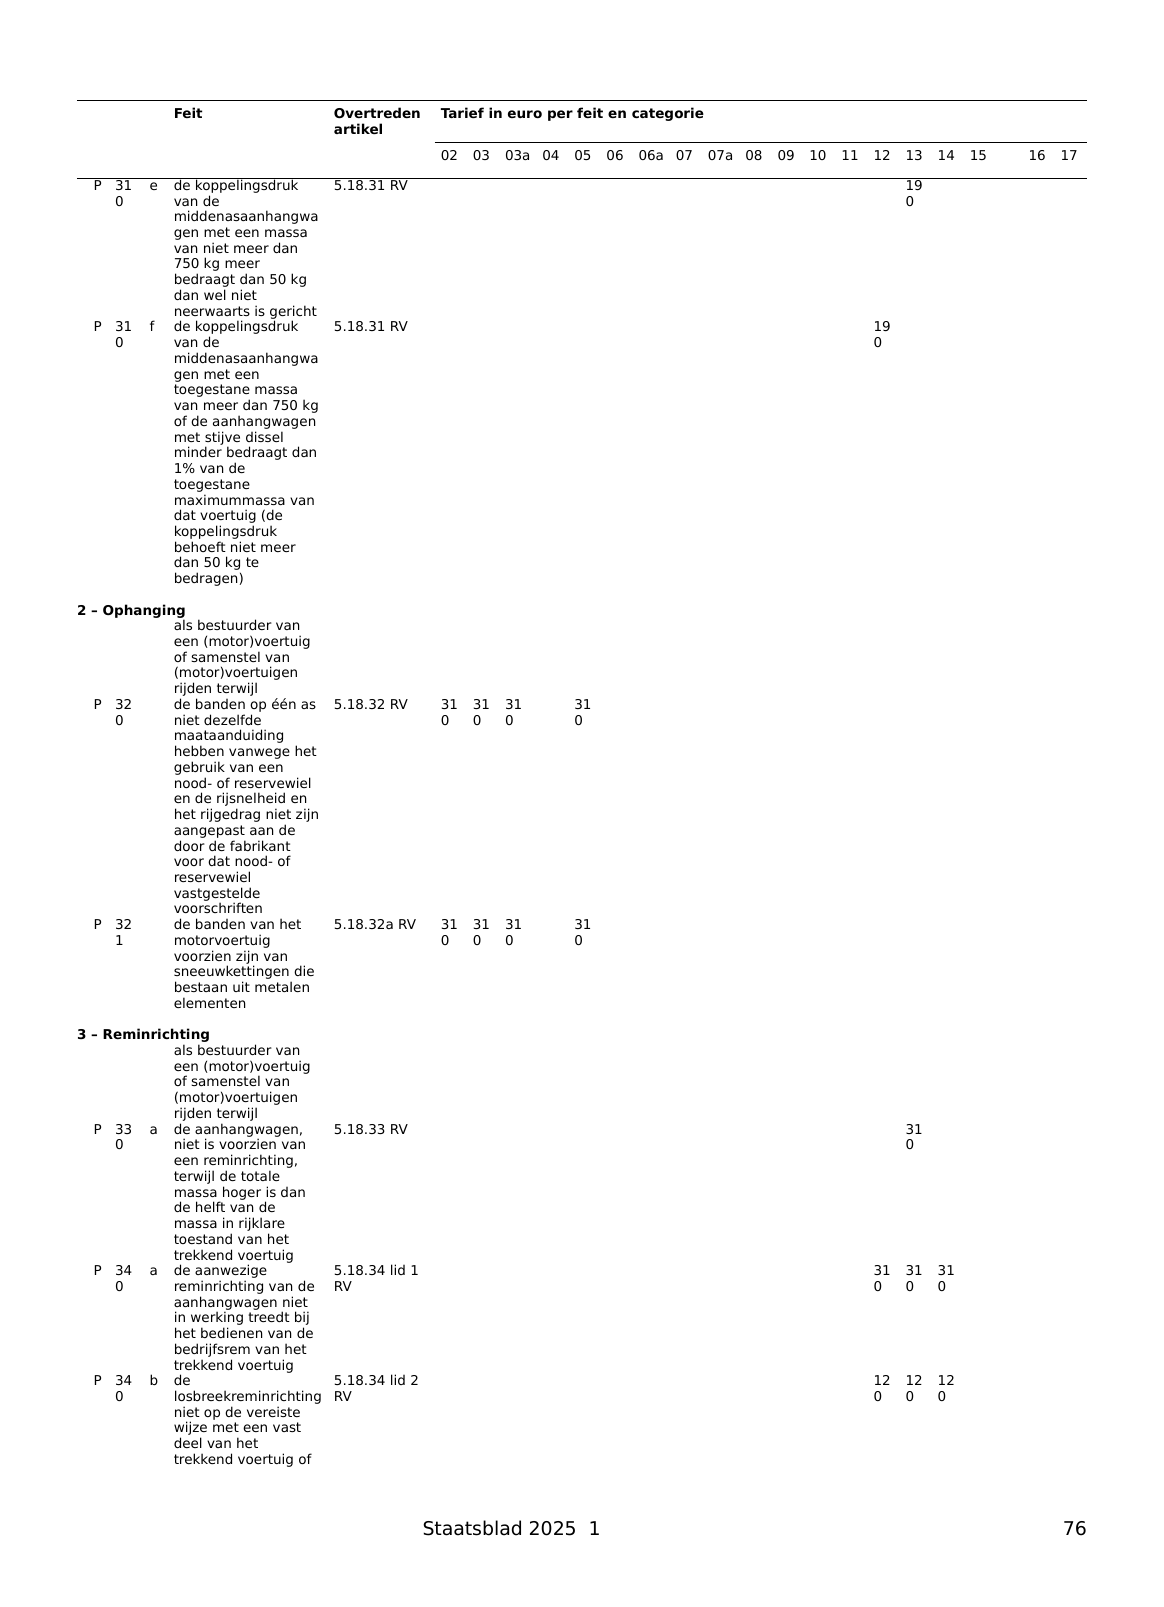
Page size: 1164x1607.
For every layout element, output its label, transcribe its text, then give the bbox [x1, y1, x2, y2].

table_cell 08 [739, 143, 771, 178]
table_cell 06a [632, 143, 670, 178]
table_cell [82, 142, 87, 178]
table_header [82, 101, 87, 142]
table_cell [109, 142, 143, 178]
table_header Feit [168, 101, 328, 142]
table_cell 15 [964, 143, 1022, 178]
table_cell 02 [435, 143, 467, 178]
table_cell 17 [1054, 143, 1087, 178]
table_cell 07 [670, 143, 702, 178]
table_cell [328, 142, 434, 178]
table_header Overtreden artikel [328, 101, 434, 142]
table_cell 03 [467, 143, 499, 178]
table_cell 06 [600, 143, 632, 178]
table_cell [162, 142, 167, 178]
table_header Tarief in euro per feit en categorie [435, 101, 1087, 142]
table_cell 16 [1022, 143, 1054, 178]
table_header [109, 101, 143, 142]
table_cell [144, 142, 162, 178]
table_cell 10 [803, 143, 835, 178]
table_header [144, 101, 162, 142]
table_cell 05 [568, 143, 600, 178]
table_header [88, 101, 109, 142]
table_cell [88, 142, 109, 178]
table_cell 13 [899, 143, 931, 178]
table_cell 03a [499, 143, 536, 178]
table_cell 09 [771, 143, 803, 178]
table_cell 11 [835, 143, 867, 178]
table_header [77, 101, 82, 142]
table_header [162, 101, 167, 142]
table_cell [77, 142, 82, 178]
table_cell 14 [931, 143, 963, 178]
table_cell [168, 142, 328, 178]
table_cell 04 [536, 143, 568, 178]
table_cell 12 [868, 143, 899, 178]
table_cell 07a [702, 143, 739, 178]
